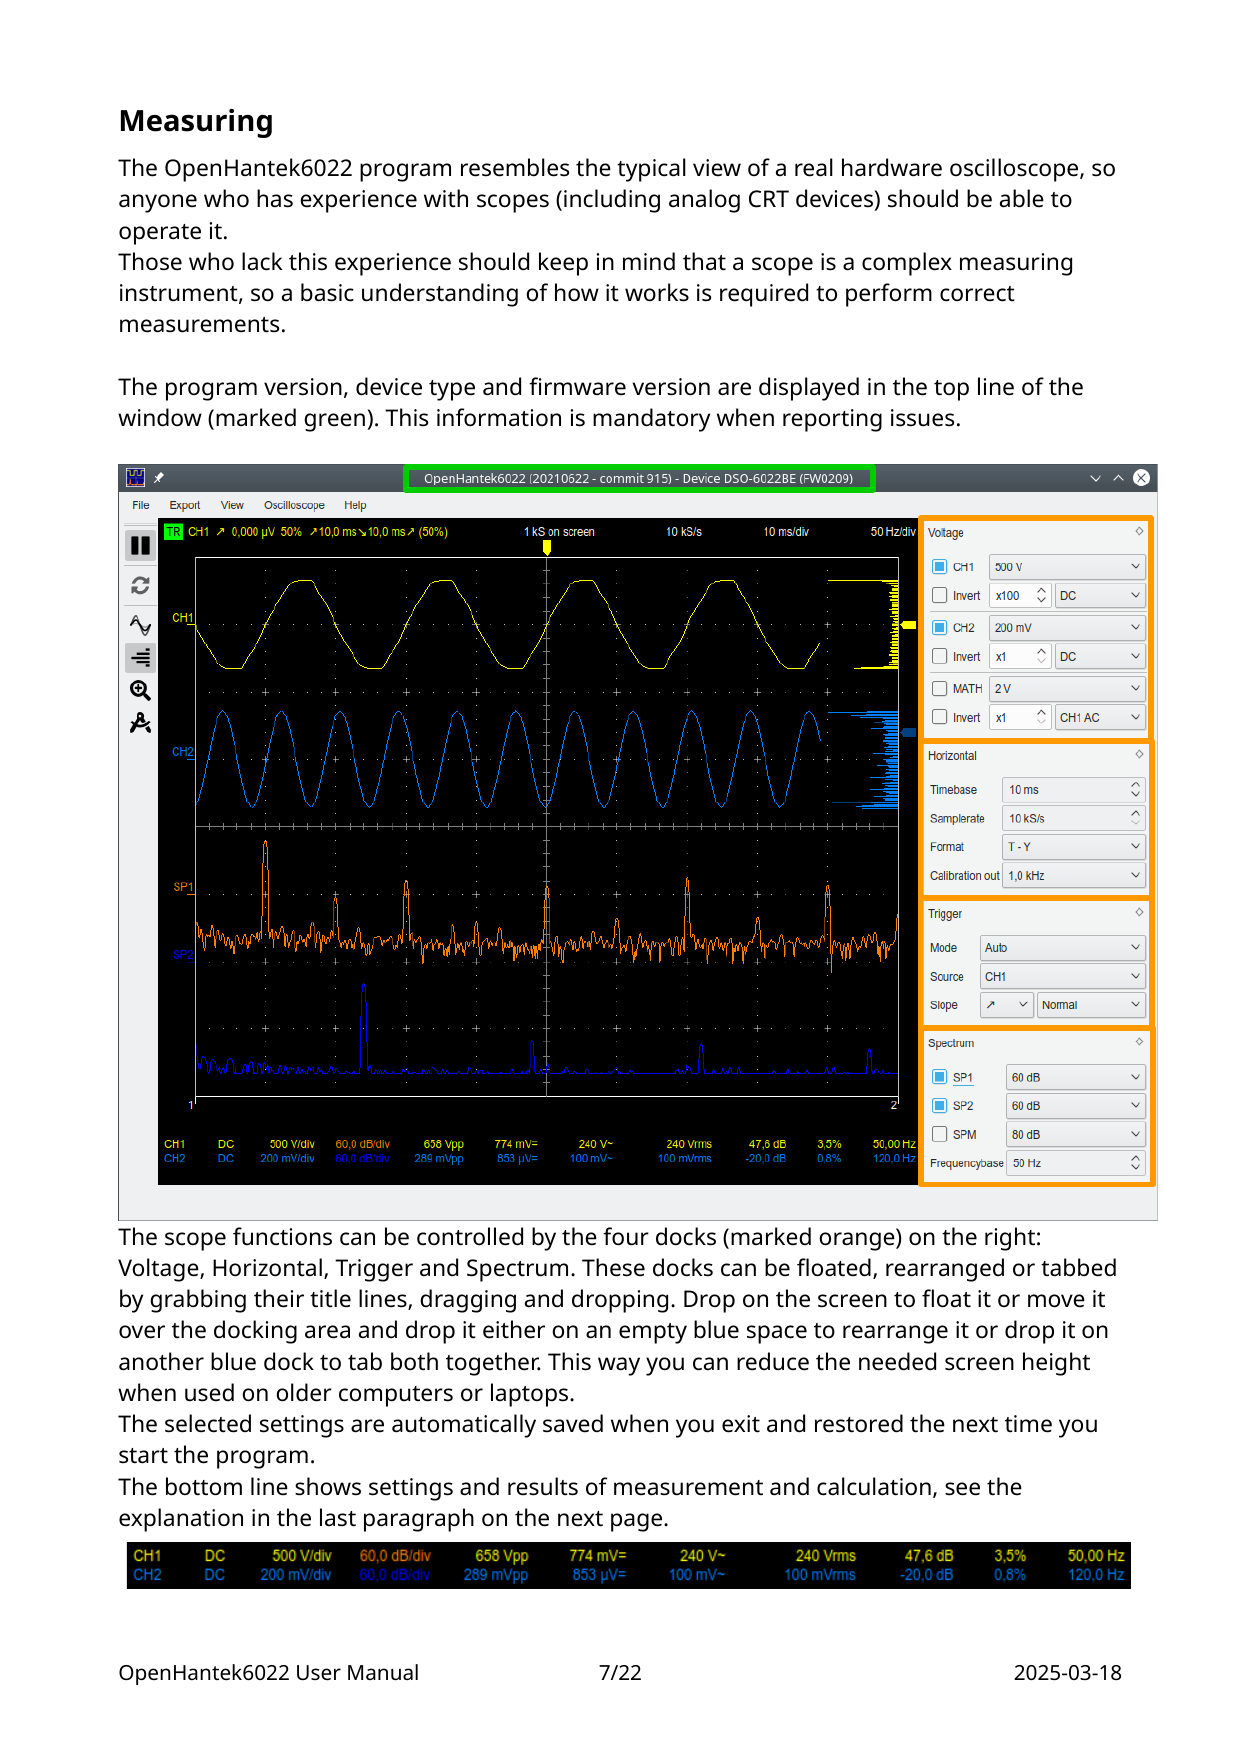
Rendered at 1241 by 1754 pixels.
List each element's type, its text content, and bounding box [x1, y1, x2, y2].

picture [126, 1542, 1131, 1589]
picture [118, 464, 1158, 1221]
text The scope functions can be controlled by the four docks (marked orange) on the right: Voltage, Horizontal, Trigger and Spectrum. These docks can be floated, rearranged or tabbed by grabbing their title lines, dragging and dropping. Drop on the screen to float it or move it over the docking area and drop it either on an empty blue space to rearrange it or drop it on another blue dock to tab both together. This way you can reduce the needed screen height when used on older computers or laptops. The selected settings are automatically saved when you exit and restored the next time you start the program. [118, 1221, 1122, 1471]
text The program version, device type and firmware version are displayed in the top line of the window (marked green). This information is mandatory when reporting issues. [118, 371, 1122, 433]
text Those who lack this experience should keep in mind that a scope is a complex measuring instrument, so a basic understanding of how it works is required to perform correct measurements. [118, 246, 1122, 340]
picture [409, 470, 870, 487]
text The OpenHantek6022 program resembles the typical view of a real hardware oscilloscope, so anyone who has experience with scopes (including analog CRT devices) should be able to operate it. [118, 152, 1122, 246]
text The bottom line shows settings and results of measurement and calculation, see the explanation in the last paragraph on the next page. [118, 1471, 1122, 1533]
subtitle Measuring [118, 100, 1122, 140]
